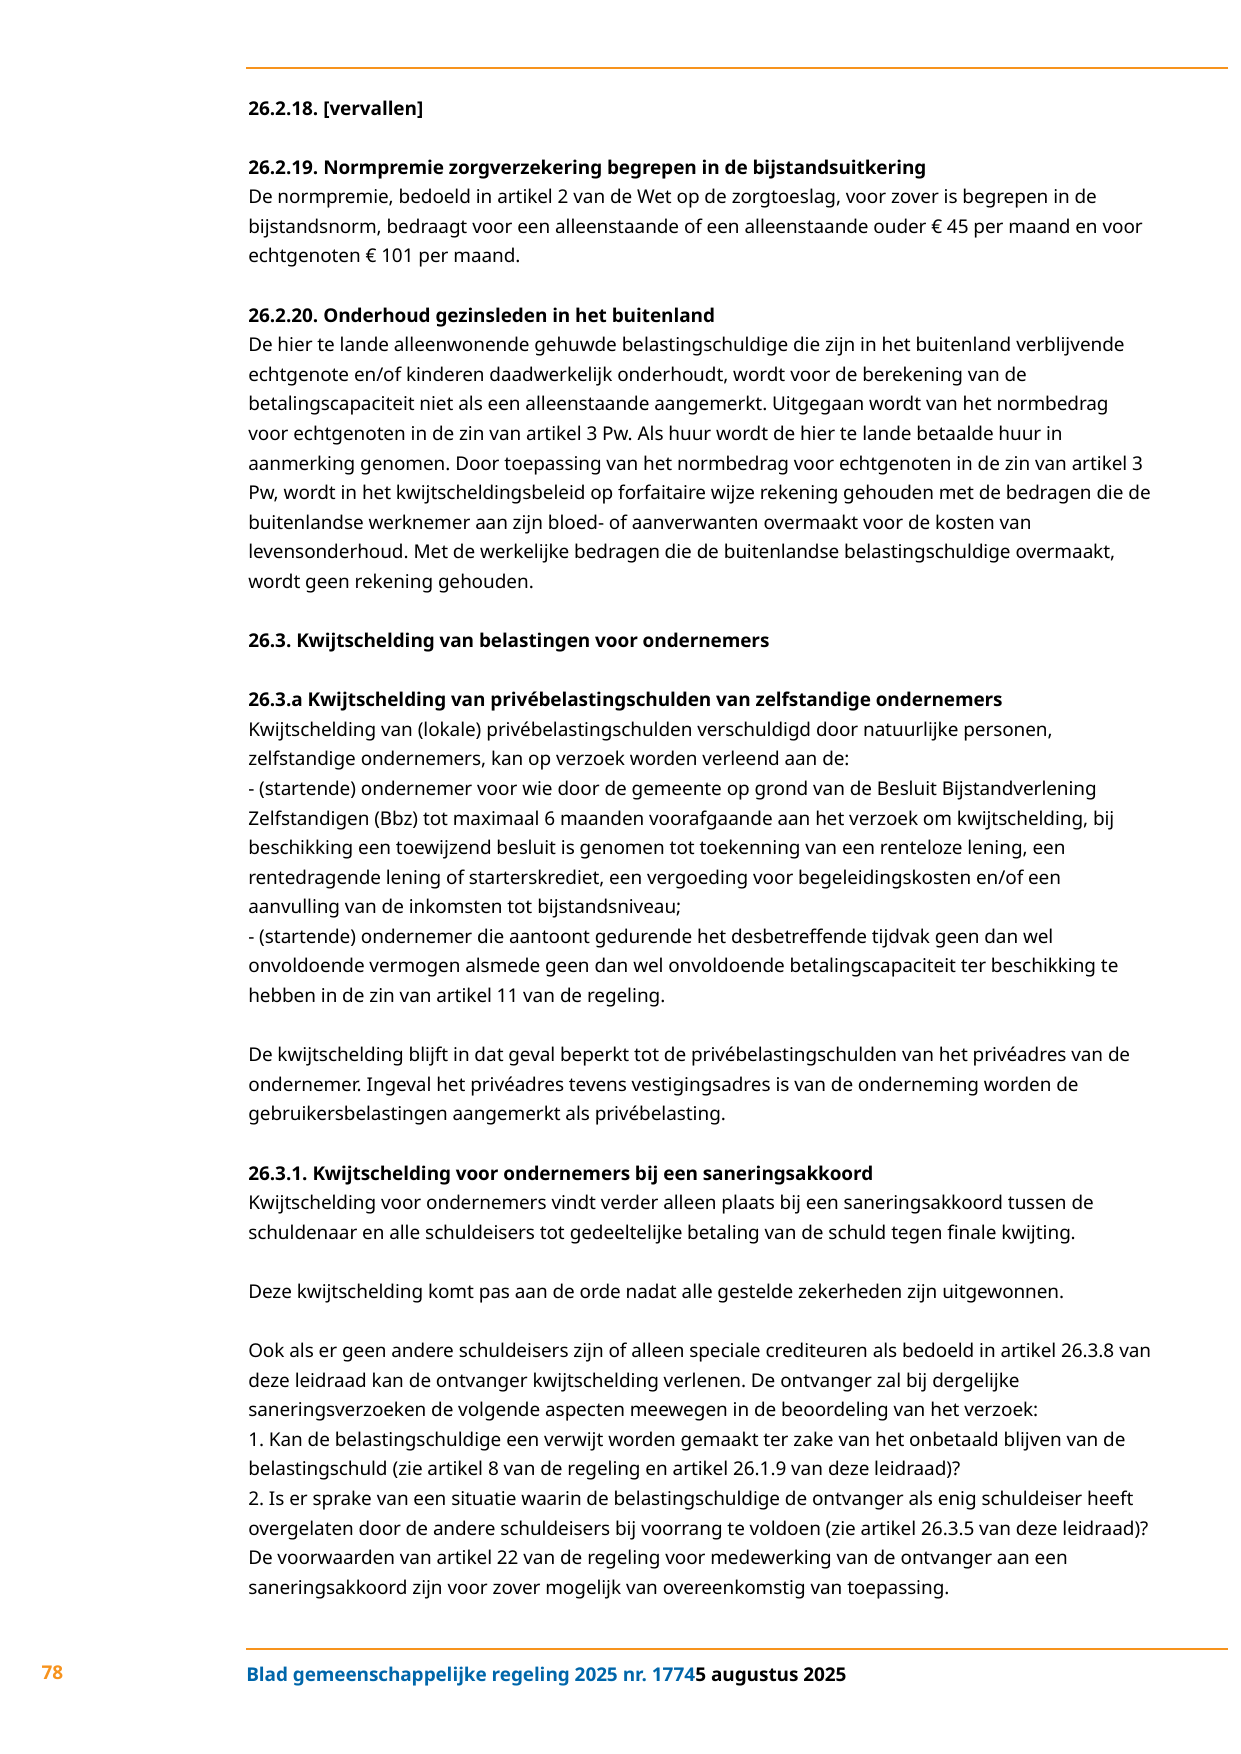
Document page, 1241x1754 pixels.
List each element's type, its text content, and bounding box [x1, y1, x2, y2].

text 26.3.1. Kwijtschelding voor ondernemers bij een saneringsakkoord [248, 1160, 1152, 1186]
text - (startende) ondernemer voor wie door de gemeente op grond van de Besluit Bijstandverlening Zelfstandigen (Bbz) tot maximaal 6 maanden voorafgaande aan het verzoek om kwijtschelding, bij beschikking een toewijzend besluit is genomen tot toekenning van een renteloze lening, een rentedragende lening of starterskrediet, een vergoeding voor begeleidingskosten en/of een aanvulling van de inkomsten tot bijstandsniveau; [248, 775, 1152, 919]
text - (startende) ondernemer die aantoont gedurende het desbetreffende tijdvak geen dan wel onvoldoende vermogen alsmede geen dan wel onvoldoende betalingscapaciteit ter beschikking te hebben in de zin van artikel 11 van de regeling. [248, 923, 1152, 1008]
text 26.2.18. [vervallen] [248, 95, 1152, 121]
text De kwijtschelding blijft in dat geval beperkt tot de privébelastingschulden van het privéadres van de ondernemer. Ingeval het privéadres tevens vestigingsadres is van de onderneming worden de gebruikersbelastingen aangemerkt als privébelasting. [248, 1041, 1152, 1126]
text De voorwaarden van artikel 22 van de regeling voor medewerking van de ontvanger aan een saneringsakkoord zijn voor zover mogelijk van overeenkomstig van toepassing. [248, 1544, 1152, 1600]
text De hier te lande alleenwonende gehuwde belastingschuldige die zijn in het buitenland verblijvende echtgenote en/of kinderen daadwerkelijk onderhoudt, wordt voor de berekening van de betalingscapaciteit niet als een alleenstaande aangemerkt. Uitgegaan wordt van het normbedrag voor echtgenoten in de zin van artikel 3 Pw. Als huur wordt de hier te lande betaalde huur in aanmerking genomen. Door toepassing van het normbedrag voor echtgenoten in de zin van artikel 3 Pw, wordt in het kwijtscheldingsbeleid op forfaitaire wijze rekening gehouden met de bedragen die de buitenlandse werknemer aan zijn bloed- of aanverwanten overmaakt voor de kosten van levensonderhoud. Met de werkelijke bedragen die de buitenlandse belastingschuldige overmaakt, wordt geen rekening gehouden. [248, 331, 1152, 594]
text 26.3.a Kwijtschelding van privébelastingschulden van zelfstandige ondernemers [248, 686, 1152, 712]
picture [41, 47, 231, 172]
text 1. Kan de belastingschuldige een verwijt worden gemaakt ter zake van het onbetaald blijven van de belastingschuld (zie artikel 8 van de regeling en artikel 26.1.9 van deze leidraad)? [248, 1426, 1152, 1481]
text Deze kwijtschelding komt pas aan de orde nadat alle gestelde zekerheden zijn uitgewonnen. [248, 1278, 1152, 1304]
text 2. Is er sprake van een situatie waarin de belastingschuldige de ontvanger als enig schuldeiser heeft overgelaten door de andere schuldeisers bij voorrang te voldoen (zie artikel 26.3.5 van deze leidraad)? [248, 1485, 1152, 1541]
text 26.3. Kwijtschelding van belastingen voor ondernemers [248, 627, 1152, 653]
text 26.2.19. Normpremie zorgverzekering begrepen in de bijstandsuitkering [248, 154, 1152, 180]
text 26.2.20. Onderhoud gezinsleden in het buitenland [248, 302, 1152, 328]
text Kwijtschelding voor ondernemers vindt verder alleen plaats bij een saneringsakkoord tussen de schuldenaar en alle schuldeisers tot gedeeltelijke betaling van de schuld tegen finale kwijting. [248, 1189, 1152, 1245]
text Ook als er geen andere schuldeisers zijn of alleen speciale crediteuren als bedoeld in artikel 26.3.8 van deze leidraad kan de ontvanger kwijtschelding verlenen. De ontvanger zal bij dergelijke saneringsverzoeken de volgende aspecten meewegen in de beoordeling van het verzoek: [248, 1337, 1152, 1422]
text De normpremie, bedoeld in artikel 2 van de Wet op de zorgtoeslag, voor zover is begrepen in de bijstandsnorm, bedraagt voor een alleenstaande of een alleenstaande ouder € 45 per maand en voor echtgenoten € 101 per maand. [248, 183, 1152, 268]
text Kwijtschelding van (lokale) privébelastingschulden verschuldigd door natuurlijke personen, zelfstandige ondernemers, kan op verzoek worden verleend aan de: [248, 716, 1152, 771]
